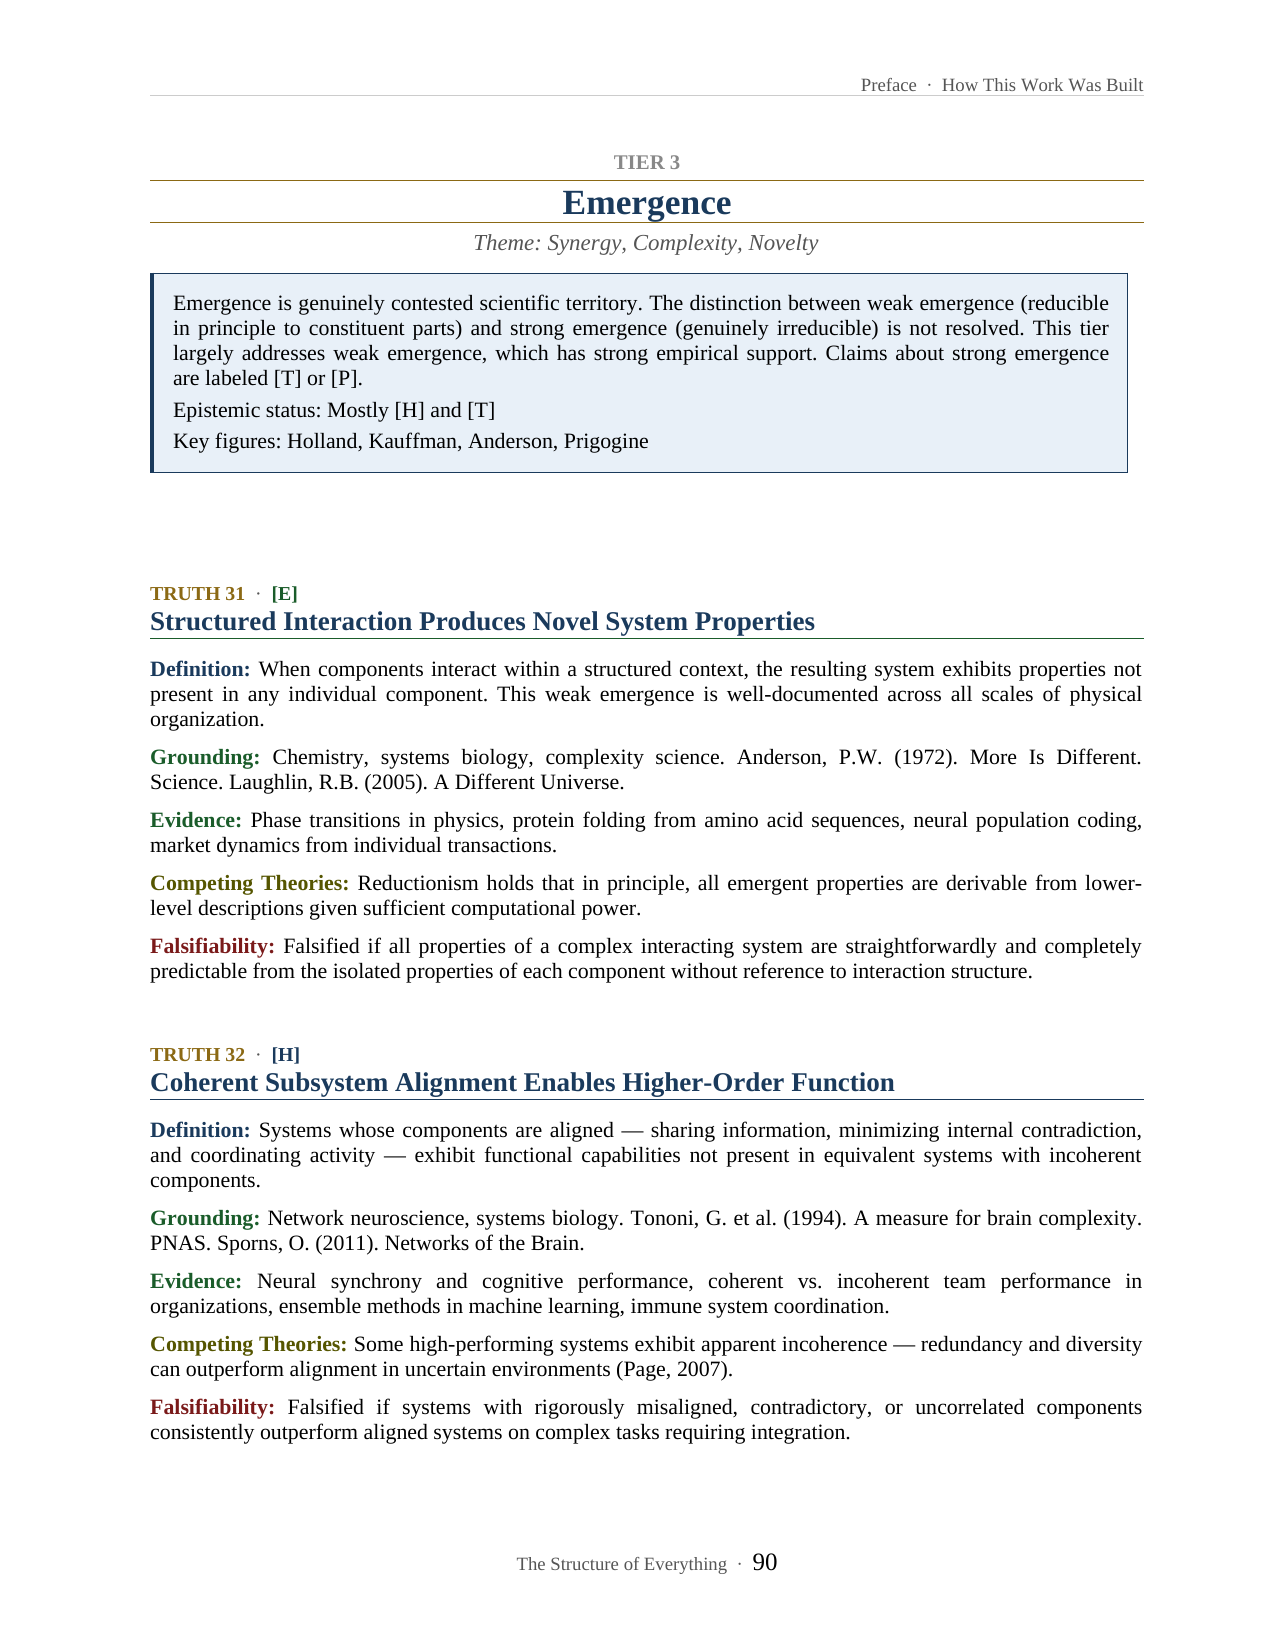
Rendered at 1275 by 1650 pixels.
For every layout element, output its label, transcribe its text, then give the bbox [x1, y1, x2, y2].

text Evidence: Phase transitions in physics, protein folding from amino acid sequences, neural population coding, market dynamics from individual transactions. [150, 807, 1144, 857]
text Grounding: Chemistry, systems biology, complexity science. Anderson, P.W. (1972). More Is Different. Science. Laughlin, R.B. (2005). A Different Universe. [150, 744, 1144, 794]
text Structured Interaction Produces Novel System Properties [150, 605, 1144, 638]
text Truth 32 · [H] [150, 1043, 1144, 1066]
text Falsifiability: Falsified if all properties of a complex interacting system are straightforwardly and completely predictable from the isolated properties of each component without reference to interaction structure. [150, 933, 1144, 983]
text Competing Theories: Some high-performing systems exhibit apparent incoherence — redundancy and diversity can outperform alignment in uncertain environments (Page, 2007). [150, 1331, 1144, 1381]
text Coherent Subsystem Alignment Enables Higher-Order Function [150, 1066, 1144, 1099]
text Grounding: Network neuroscience, systems biology. Tononi, G. et al. (1994). A measure for brain complexity. PNAS. Sporns, O. (2011). Networks of the Brain. [150, 1205, 1144, 1256]
text TIER 3 [150, 150, 1144, 174]
text Definition: When components interact within a structured context, the resulting system exhibits properties not present in any individual component. This weak emergence is well-documented across all scales of physical organization. [150, 656, 1144, 732]
text Emergence [150, 181, 1144, 222]
text Theme: Synergy, Complexity, Novelty [150, 229, 1144, 256]
text Competing Theories: Reductionism holds that in principle, all emergent properties are derivable from lower-level descriptions given sufficient computational power. [150, 870, 1144, 920]
text Definition: Systems whose components are aligned — sharing information, minimizing internal contradiction, and coordinating activity — exhibit functional capabilities not present in equivalent systems with incoherent components. [150, 1117, 1144, 1193]
text Evidence: Neural synchrony and cognitive performance, coherent vs. incoherent team performance in organizations, ensemble methods in machine learning, immune system coordination. [150, 1268, 1144, 1318]
text Truth 31 · [E] [150, 582, 1144, 605]
table_header Emergence is genuinely contested scientific territory. The distinction between weak emergence (reducible in principle to constituent parts) and strong emergence (genuinely irreducible) is not resolved. This tier largely addresses weak emergence, which has strong empirical support. Claims about strong emergence are labeled [T] or [P]. Epistemic status: Mostly [H] and [T] Key figures: Holland, Kauffman, Anderson, Prigogine [154, 274, 1127, 472]
text Falsifiability: Falsified if systems with rigorously misaligned, contradictory, or uncorrelated components consistently outperform aligned systems on complex tasks requiring integration. [150, 1394, 1144, 1444]
